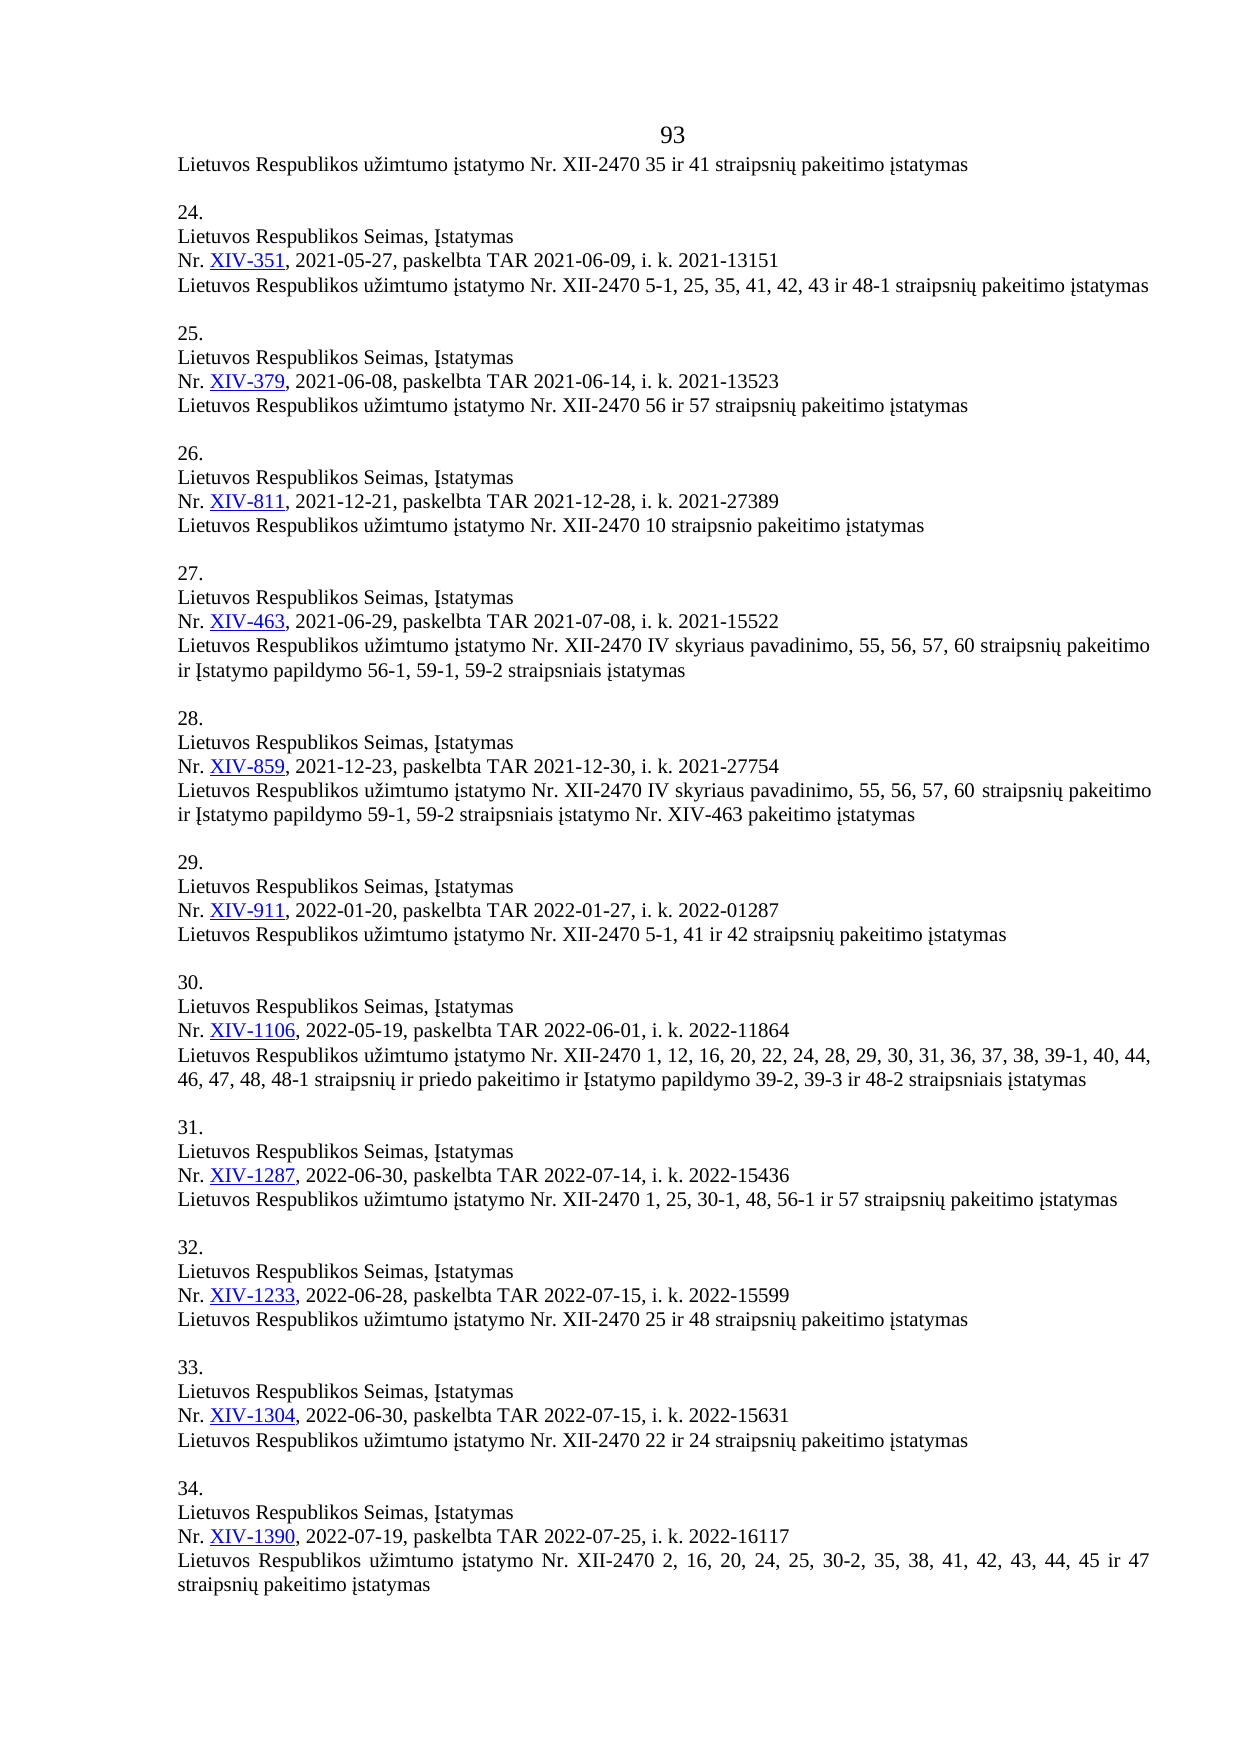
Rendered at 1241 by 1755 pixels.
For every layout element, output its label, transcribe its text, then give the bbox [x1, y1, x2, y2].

text Nr. XIV-911, 2022-01-20, paskelbta TAR 2022-01-27, i. k. 2022-01287 [177, 898, 1152, 922]
text Lietuvos Respublikos užimtumo įstatymo Nr. XII-2470 IV skyriaus pavadinimo, 55, 56, 57, 60 straipsnių pakeitimo ir Įstatymo papildymo 59-1, 59-2 straipsniais įstatymo Nr. XIV-463 pakeitimo įstatymas [177, 778, 1152, 826]
text Nr. XIV-351, 2021-05-27, paskelbta TAR 2021-06-09, i. k. 2021-13151 [177, 248, 1152, 272]
text Lietuvos Respublikos Seimas, Įstatymas [177, 1500, 1152, 1524]
text Lietuvos Respublikos užimtumo įstatymo Nr. XII-2470 56 ir 57 straipsnių pakeitimo įstatymas [177, 393, 1152, 417]
text Lietuvos Respublikos užimtumo įstatymo Nr. XII-2470 5-1, 25, 35, 41, 42, 43 ir 48-1 straipsnių pakeitimo įstatymas [177, 272, 1152, 297]
text Lietuvos Respublikos užimtumo įstatymo Nr. XII-2470 1, 25, 30-1, 48, 56-1 ir 57 straipsnių pakeitimo įstatymas [177, 1187, 1152, 1211]
text Lietuvos Respublikos užimtumo įstatymo Nr. XII-2470 35 ir 41 straipsnių pakeitimo įstatymas [177, 152, 1152, 176]
text Lietuvos Respublikos Seimas, Įstatymas [177, 874, 1152, 898]
text Lietuvos Respublikos Seimas, Įstatymas [177, 1139, 1152, 1163]
text 26. [177, 441, 1152, 465]
text Lietuvos Respublikos Seimas, Įstatymas [177, 345, 1152, 369]
text 34. [177, 1476, 1152, 1500]
text Nr. XIV-379, 2021-06-08, paskelbta TAR 2021-06-14, i. k. 2021-13523 [177, 369, 1152, 393]
text Lietuvos Respublikos užimtumo įstatymo Nr. XII-2470 25 ir 48 straipsnių pakeitimo įstatymas [177, 1307, 1152, 1331]
text Nr. XIV-1287, 2022-06-30, paskelbta TAR 2022-07-14, i. k. 2022-15436 [177, 1163, 1152, 1187]
text Lietuvos Respublikos užimtumo įstatymo Nr. XII-2470 1, 12, 16, 20, 22, 24, 28, 29, 30, 31, 36, 37, 38, 39-1, 40, 44, 46, 47, 48, 48-1 straipsnių ir priedo pakeitimo ir Įstatymo papildymo 39-2, 39-3 ir 48-2 straipsniais įstatymas [177, 1042, 1152, 1091]
text 29. [177, 850, 1152, 874]
text 30. [177, 970, 1152, 994]
text Nr. XIV-463, 2021-06-29, paskelbta TAR 2021-07-08, i. k. 2021-15522 [177, 609, 1152, 633]
text Nr. XIV-859, 2021-12-23, paskelbta TAR 2021-12-30, i. k. 2021-27754 [177, 754, 1152, 778]
text Nr. XIV-1390, 2022-07-19, paskelbta TAR 2022-07-25, i. k. 2022-16117 [177, 1524, 1152, 1548]
text Lietuvos Respublikos Seimas, Įstatymas [177, 1259, 1152, 1283]
text Nr. XIV-1106, 2022-05-19, paskelbta TAR 2022-06-01, i. k. 2022-11864 [177, 1018, 1152, 1042]
text Lietuvos Respublikos užimtumo įstatymo Nr. XII-2470 22 ir 24 straipsnių pakeitimo įstatymas [177, 1427, 1152, 1452]
text Lietuvos Respublikos užimtumo įstatymo Nr. XII-2470 IV skyriaus pavadinimo, 55, 56, 57, 60 straipsnių pakeitimo ir Įstatymo papildymo 56-1, 59-1, 59-2 straipsniais įstatymas [177, 633, 1152, 682]
text Lietuvos Respublikos užimtumo įstatymo Nr. XII-2470 10 straipsnio pakeitimo įstatymas [177, 513, 1152, 537]
text Nr. XIV-1233, 2022-06-28, paskelbta TAR 2022-07-15, i. k. 2022-15599 [177, 1283, 1152, 1307]
text 25. [177, 321, 1152, 345]
text Lietuvos Respublikos Seimas, Įstatymas [177, 224, 1152, 248]
text Lietuvos Respublikos Seimas, Įstatymas [177, 1379, 1152, 1403]
text Nr. XIV-811, 2021-12-21, paskelbta TAR 2021-12-28, i. k. 2021-27389 [177, 489, 1152, 513]
text 28. [177, 706, 1152, 730]
text Lietuvos Respublikos Seimas, Įstatymas [177, 465, 1152, 489]
text Nr. XIV-1304, 2022-06-30, paskelbta TAR 2022-07-15, i. k. 2022-15631 [177, 1403, 1152, 1427]
text Lietuvos Respublikos Seimas, Įstatymas [177, 730, 1152, 754]
text 31. [177, 1115, 1152, 1139]
text Lietuvos Respublikos Seimas, Įstatymas [177, 994, 1152, 1018]
text Lietuvos Respublikos užimtumo įstatymo Nr. XII-2470 2, 16, 20, 24, 25, 30-2, 35, 38, 41, 42, 43, 44, 45 ir 47 straipsnių pakeitimo įstatymas [177, 1548, 1152, 1596]
text 27. [177, 561, 1152, 585]
text Lietuvos Respublikos užimtumo įstatymo Nr. XII-2470 5-1, 41 ir 42 straipsnių pakeitimo įstatymas [177, 922, 1152, 946]
text 24. [177, 200, 1152, 224]
text 32. [177, 1235, 1152, 1259]
text Lietuvos Respublikos Seimas, Įstatymas [177, 585, 1152, 609]
text 33. [177, 1355, 1152, 1379]
